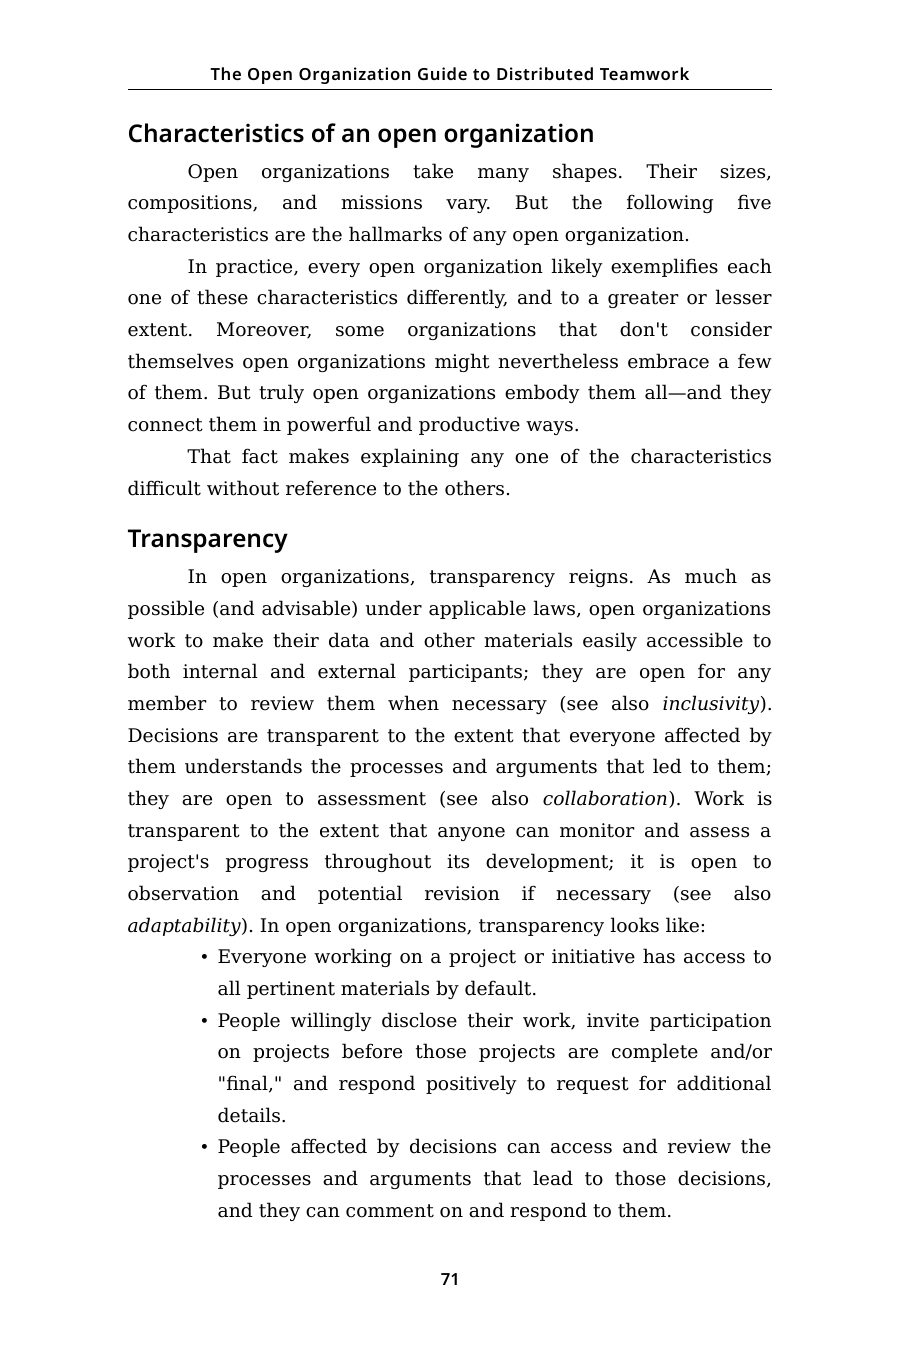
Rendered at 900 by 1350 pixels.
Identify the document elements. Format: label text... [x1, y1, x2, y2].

text In practice, every open organization likely exemplifies each one of these characteristics differently, and to a greater or lesser extent. Moreover, some organizations that don't consider themselves open organizations might nevertheless embrace a few of them. But truly open organizations embody them all—and they connect them in powerful and productive ways. [127, 256, 772, 436]
list Everyone working on a project or initiative has access to all pertinent materials by default. [201, 946, 772, 1000]
text That fact makes explaining any one of the characteristics difficult without reference to the others. [127, 446, 772, 499]
list People willingly disclose their work, invite participation on projects before those projects are complete and/or "final," and respond positively to request for additional details. [201, 1009, 772, 1126]
list People affected by decisions can access and review the processes and arguments that lead to those decisions, and they can comment on and respond to them. [201, 1136, 772, 1221]
subtitle Characteristics of an open organization [127, 118, 772, 148]
text In open organizations, transparency reigns. As much as possible (and advisable) under applicable laws, open organizations work to make their data and other materials easily accessible to both internal and external participants; they are open for any member to review them when necessary (see also inclusivity). Decisions are transparent to the extent that everyone affected by them understands the processes and arguments that led to them; they are open to assessment (see also collaboration). Work is transparent to the extent that anyone can monitor and assess a project's progress throughout its development; it is open to observation and potential revision if necessary (see also adaptability). In open organizations, transparency looks like: [127, 566, 772, 936]
subtitle Transparency [127, 524, 772, 554]
text Open organizations take many shapes. Their sizes, compositions, and missions vary. But the following five characteristics are the hallmarks of any open organization. [127, 161, 772, 246]
